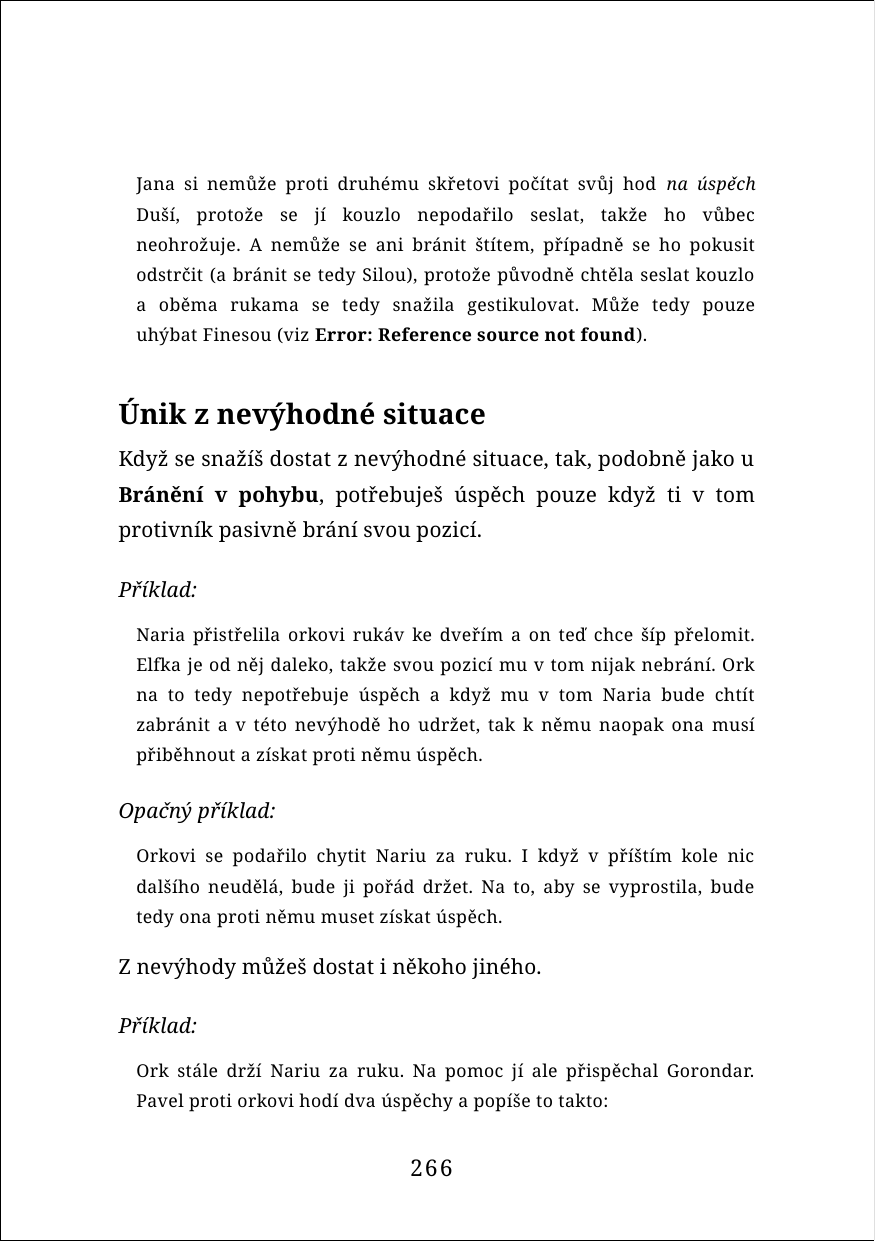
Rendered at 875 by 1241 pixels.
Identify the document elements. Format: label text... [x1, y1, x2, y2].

text Z nevýhody můžeš dostat i někoho jiného. [118, 952, 756, 981]
text Příklad: [118, 575, 756, 603]
text Příklad: [118, 1011, 756, 1040]
subtitle Únik z nevýhodné situace [118, 394, 756, 433]
text Jana si nemůže proti druhému skřetovi počítat svůj hod na úspěch Duší, protože se jí kouzlo nepodařilo seslat, takže ho vůbec neohrožuje. A nemůže se ani bránit štítem, případně se ho pokusit odstrčit (a bránit se tedy Silou), protože původně chtěla seslat kouzlo a oběma rukama se tedy snažila gestikulovat. Může tedy pouze uhýbat Finesou (viz Error: Reference source not found). [136, 172, 756, 347]
text Ork stále drží Nariu za ruku. Na pomoc jí ale přispěchal Gorondar. Pavel proti orkovi hodí dva úspěchy a popíše to takto: [136, 1059, 756, 1113]
text Naria přistřelila orkovi rukáv ke dveřím a on teď chce šíp přelomit. Elfka je od něj daleko, takže svou pozicí mu v tom nijak nebrání. Ork na to tedy nepotřebuje úspěch a když mu v tom Naria bude chtít zabránit a v této nevýhodě ho udržet, tak k němu naopak ona musí přiběhnout a získat proti němu úspěch. [136, 622, 756, 767]
text Opačný příklad: [118, 797, 756, 825]
text Když se snažíš dostat z nevýhodné situace, tak, podobně jako u Bránění v pohybu, potřebuješ úspěch pouze když ti v tom protivník pasivně brání svou pozicí. [118, 444, 756, 544]
text Orkovi se podařilo chytit Nariu za ruku. I když v příštím kole nic dalšího neudělá, bude ji pořád držet. Na to, aby se vyprostila, bude tedy ona proti němu muset získat úspěch. [136, 844, 756, 928]
